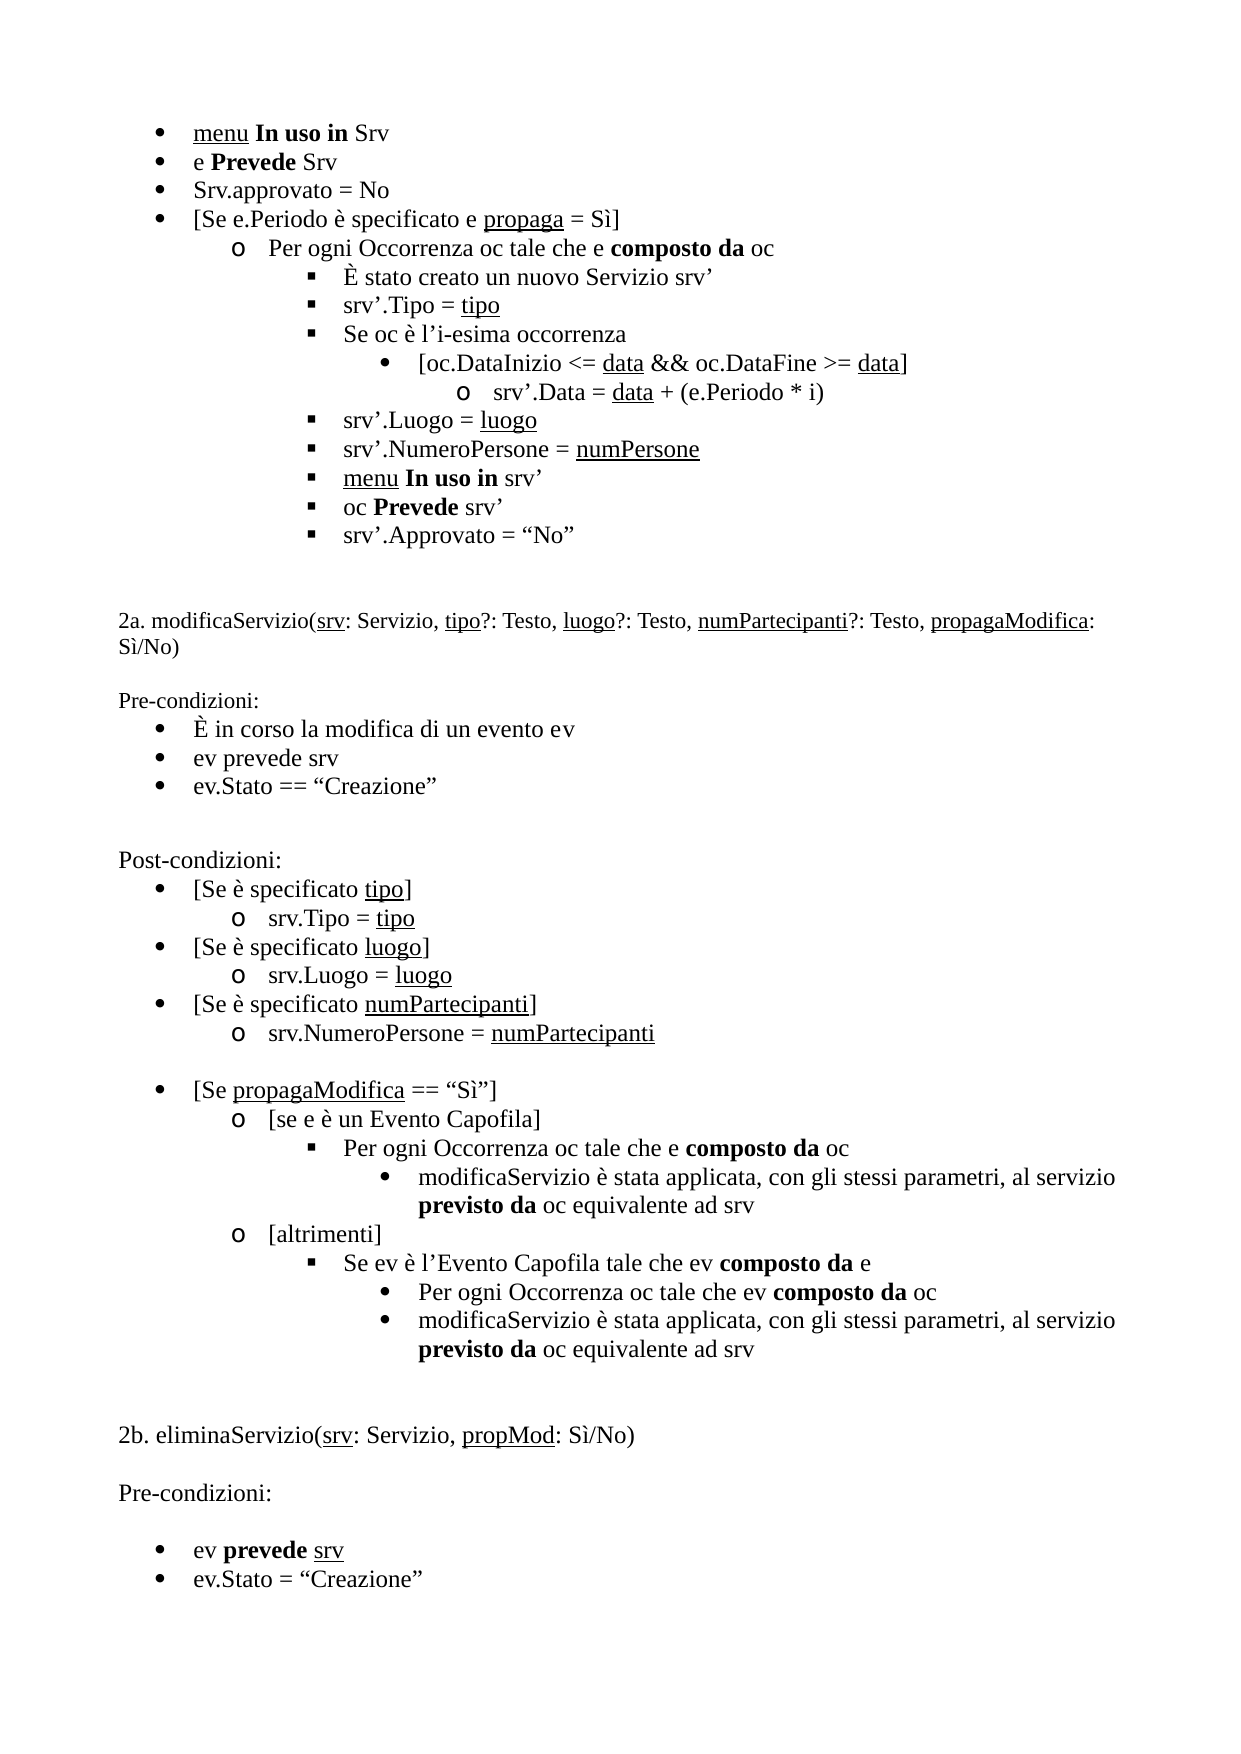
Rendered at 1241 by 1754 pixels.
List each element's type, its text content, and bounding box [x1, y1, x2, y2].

list srv’.Approvato = “No” [306, 521, 1122, 549]
list È in corso la modifica di un evento e v [156, 714, 1122, 743]
list srv’.Tipo = tipo [306, 291, 1122, 319]
list Se ev è l’Evento Capofila tale che ev composto da e [306, 1248, 1122, 1277]
list menu In uso in srv’ [306, 463, 1122, 492]
list e Prevede Srv [156, 147, 1122, 176]
list Se oc è l’i-esima occorrenza [306, 319, 1122, 348]
list srv’.Luogo = luogo [306, 406, 1122, 434]
text Pre-condizioni: [118, 688, 1122, 714]
list oc Prevede srv’ [306, 492, 1122, 521]
list modificaServizio è stata applicata, con gli stessi parametri, al servizio previsto da oc equivalente ad srv [381, 1306, 1122, 1363]
list [Se è specificato numPartecipanti] [156, 989, 1122, 1018]
list srv.Luogo = luogo [231, 961, 1122, 989]
list [Se e.Periodo è specificato e propaga = Sì] [156, 204, 1122, 233]
list [se e è un Evento Capofila] [231, 1104, 1122, 1133]
list ev.Stato == “Creazione” [156, 771, 1122, 800]
text 2b. eliminaServizio(srv: Servizio, propMod: Sì/No) [118, 1421, 1122, 1449]
text Post-condizioni: [118, 846, 1122, 874]
list [oc.DataInizio <= data && oc.DataFine >= data] [381, 348, 1122, 377]
text Pre-condizioni: [118, 1478, 1122, 1507]
list ev prevede srv [156, 1536, 1122, 1564]
list [Se propagaModifica == “Sì”] [156, 1076, 1122, 1104]
list srv.Tipo = tipo [231, 903, 1122, 932]
list [altrimenti] [231, 1219, 1122, 1248]
list srv.NumeroPersone = numPartecipanti [231, 1018, 1122, 1047]
list È stato creato un nuovo Servizio srv’ [306, 262, 1122, 291]
list [Se è specificato luogo] [156, 932, 1122, 961]
list ev prevede srv [156, 743, 1122, 771]
list menu In uso in Srv [156, 118, 1122, 147]
list srv’.Data = data + (e.Periodo * i) [456, 377, 1122, 406]
list Per ogni Occorrenza oc tale che e composto da oc [231, 233, 1122, 262]
list Per ogni Occorrenza oc tale che ev composto da oc [381, 1277, 1122, 1306]
list Srv.approvato = No [156, 176, 1122, 204]
list [Se è specificato tipo] [156, 874, 1122, 903]
list Per ogni Occorrenza oc tale che e composto da oc [306, 1133, 1122, 1162]
list modificaServizio è stata applicata, con gli stessi parametri, al servizio previsto da oc equivalente ad srv [381, 1162, 1122, 1219]
list ev.Stato = “Creazione” [156, 1564, 1122, 1593]
list srv’.NumeroPersone = numPersone [306, 434, 1122, 463]
text 2a. modificaServizio(srv: Servizio, tipo?: Testo, luogo?: Testo, numPartecipanti?: Testo, propagaModifica: Sì/No) [118, 607, 1122, 659]
